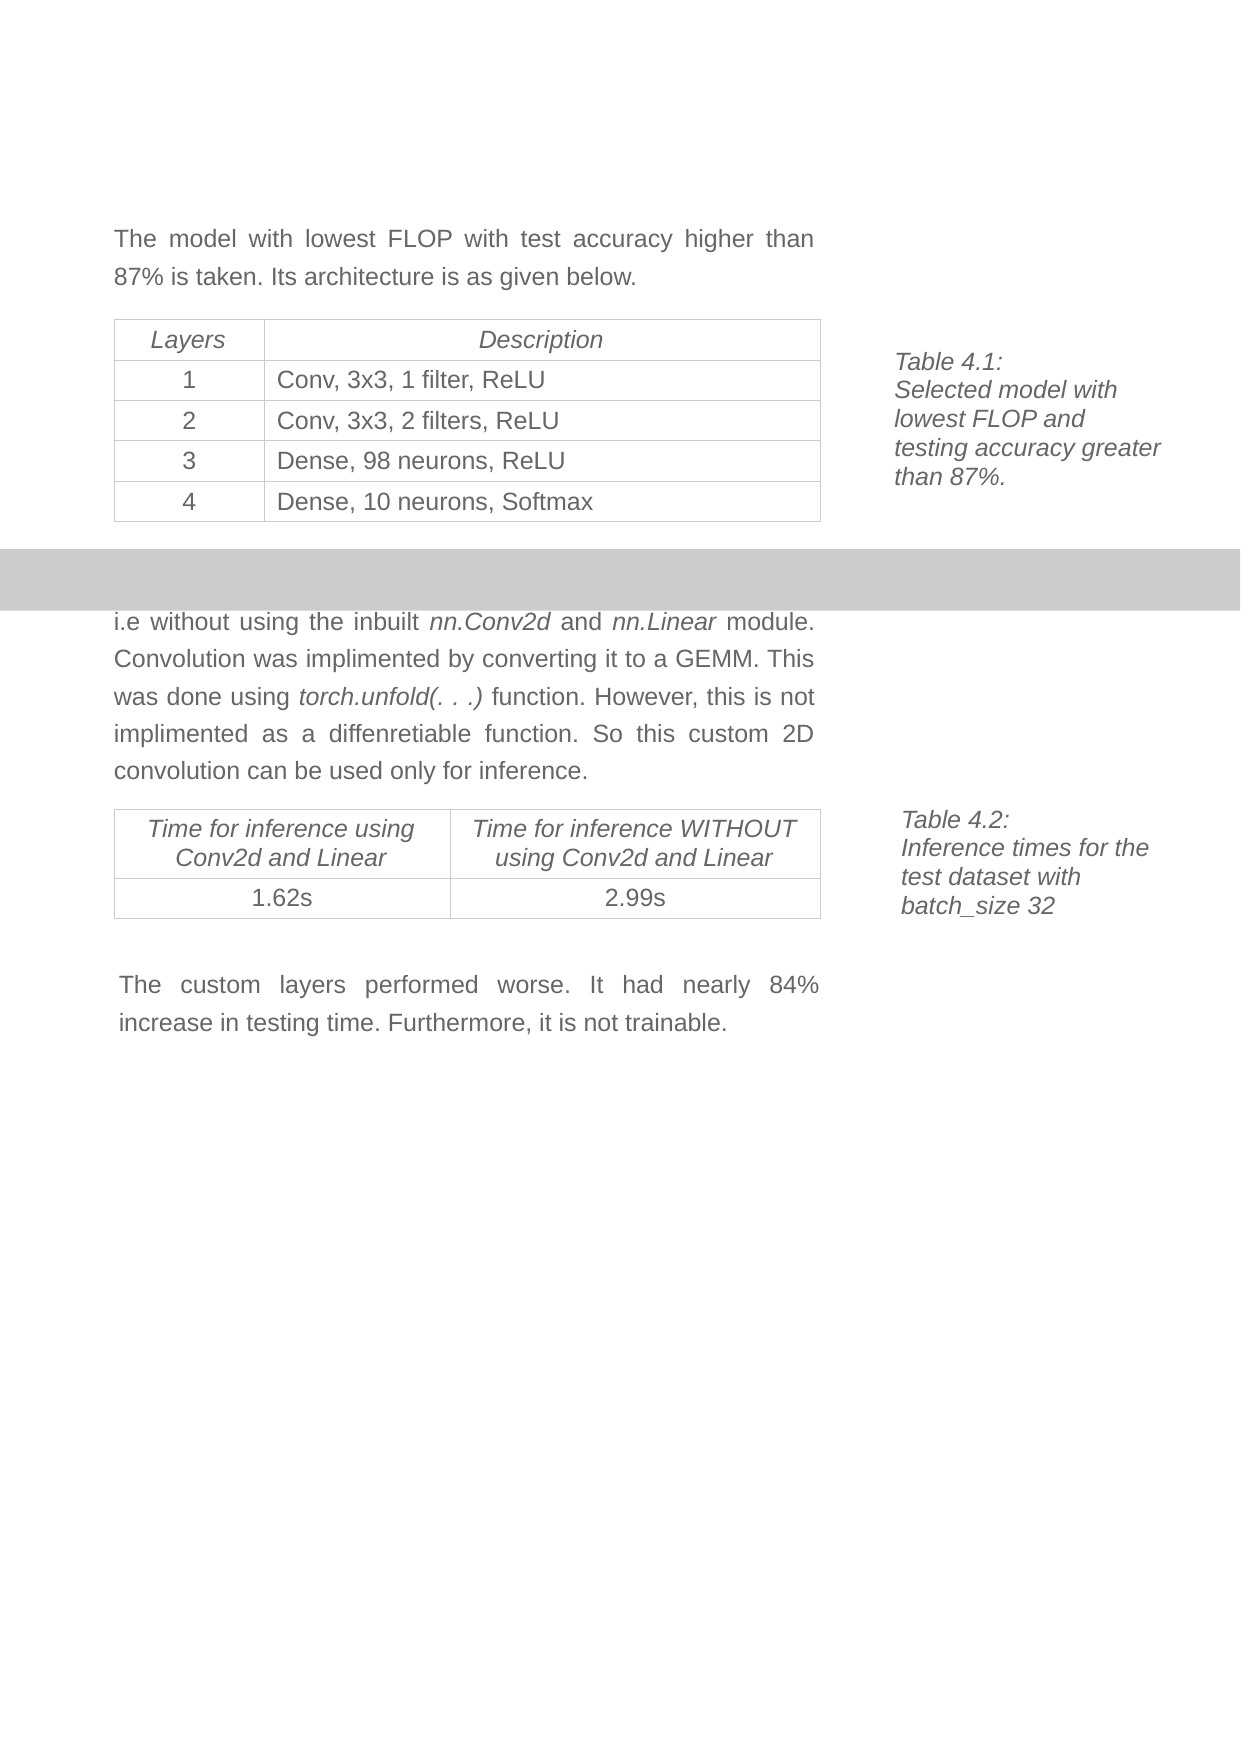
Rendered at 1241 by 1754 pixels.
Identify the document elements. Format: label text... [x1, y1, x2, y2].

table_cell Conv, 3x3, 1 filter, ReLU [265, 361, 820, 400]
table_cell 3 [115, 441, 264, 481]
table_cell 2.99s [451, 879, 820, 918]
table_header Time for inference WITHOUT using Conv2d and Linear [451, 810, 820, 878]
table_header Layers [115, 320, 264, 360]
table_cell Conv, 3x3, 2 filters, ReLU [265, 401, 820, 440]
table_header Time for inference using Conv2d and Linear [115, 810, 450, 878]
table_cell 1 [115, 361, 264, 400]
table_header Description [265, 320, 820, 360]
table_cell 1.62s [115, 879, 450, 918]
table_cell Dense, 10 neurons, Softmax [265, 482, 820, 521]
table_cell 4 [115, 482, 264, 521]
table_cell 2 [115, 401, 264, 440]
table_cell Dense, 98 neurons, ReLU [265, 441, 820, 481]
